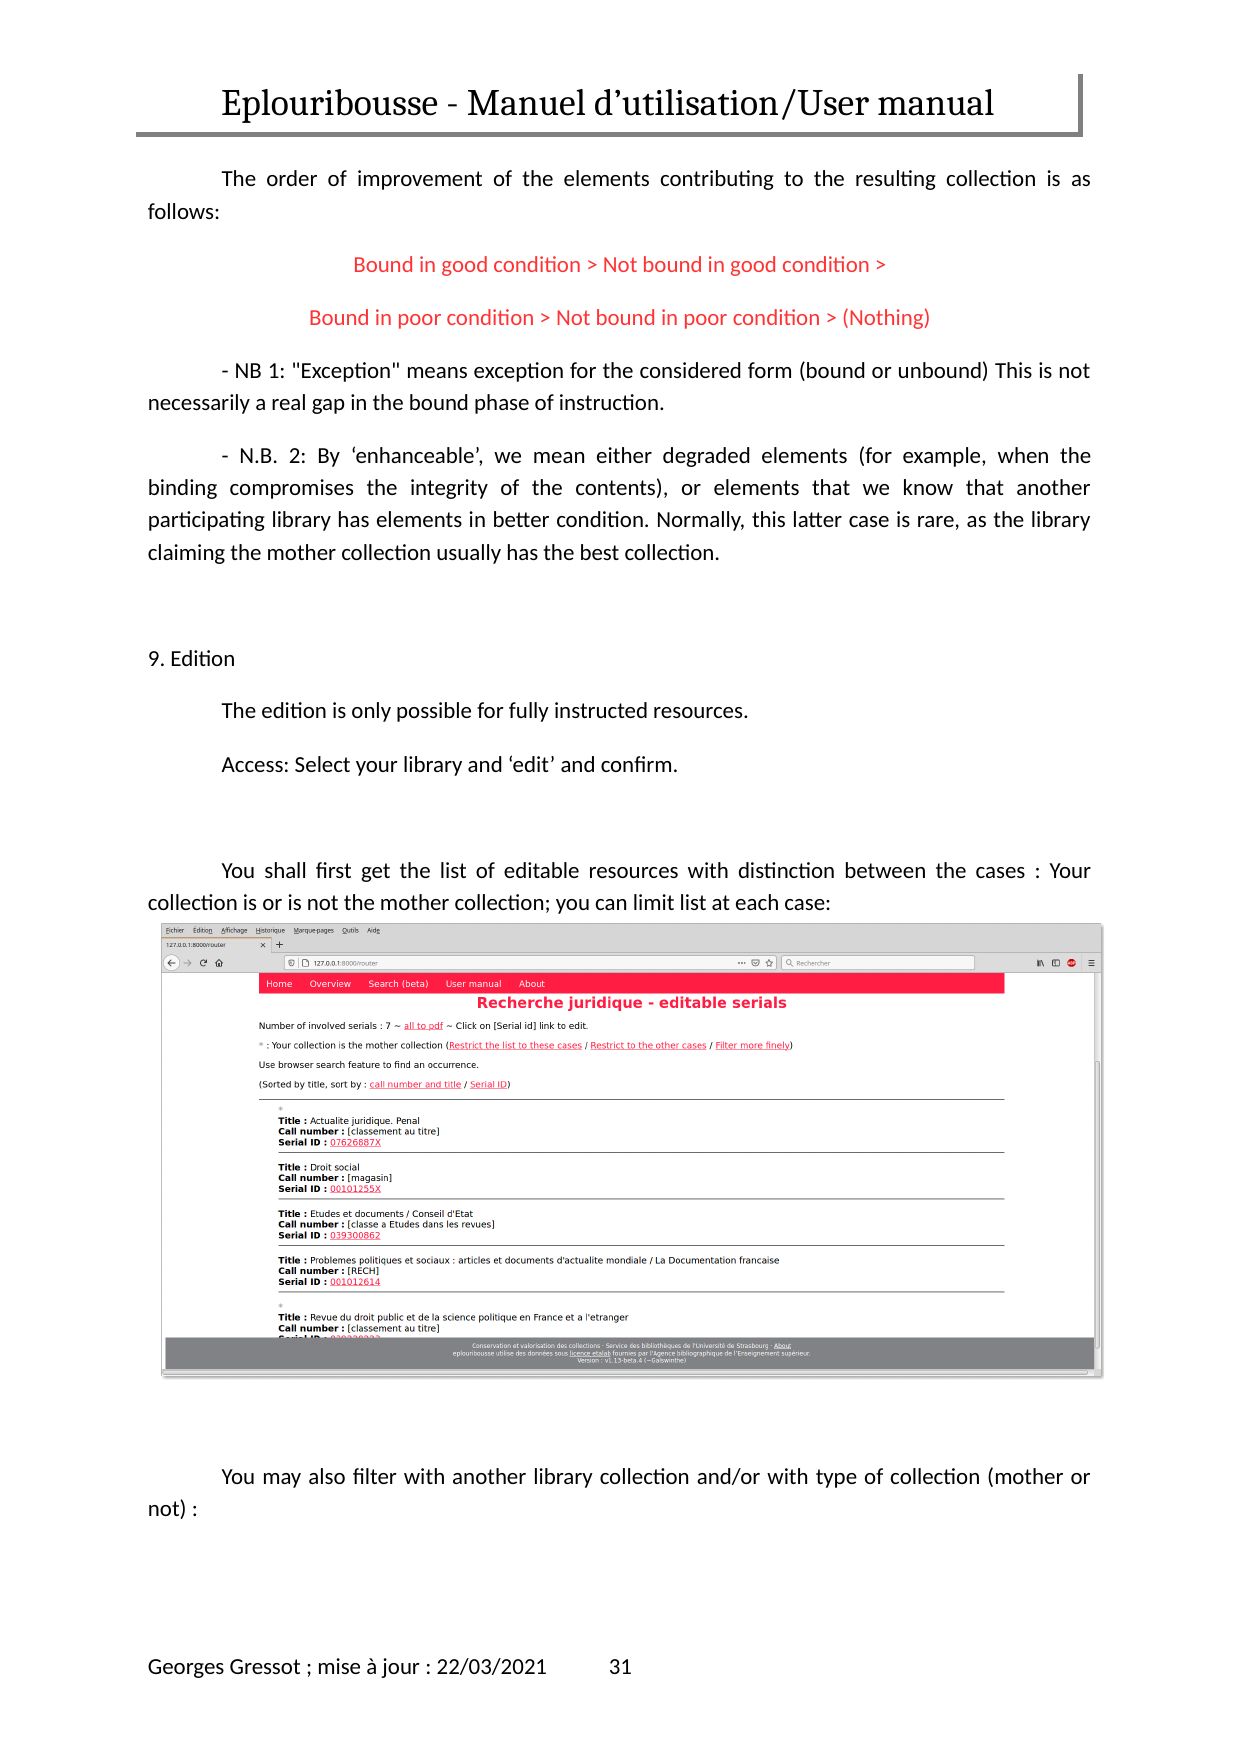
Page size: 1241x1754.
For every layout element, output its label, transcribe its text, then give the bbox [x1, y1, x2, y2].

text Access: Select your library and ‘edit’ and confirm. [148, 750, 1093, 778]
text - N.B. 2: By ‘enhanceable’, we mean either degraded elements (for example, when the binding compromises the integrity of the contents), or elements that we know that another participating library has elements in better condition. Normally, this latter case is rare, as the library claiming the mother collection usually has the best collection. [148, 441, 1093, 566]
text The edition is only possible for fully instructed resources. [148, 697, 1093, 725]
text 9. Edition [148, 644, 1093, 672]
text - NB 1: "Exception" means exception for the considered form (bound or unbound) This is not necessarily a real gap in the bound phase of instruction. [148, 356, 1093, 416]
text You may also filter with another library collection and/or with type of collection (mother or not) : [148, 1462, 1093, 1522]
text Bound in poor condition > Not bound in poor condition > (Nothing) [148, 303, 1093, 331]
text Bound in good condition > Not bound in good condition > [148, 250, 1093, 278]
picture [159, 921, 1105, 1380]
text The order of improvement of the elements contributing to the resulting collection is as follows: [148, 164, 1093, 225]
text You shall first get the list of editable resources with distinction between the cases : Your collection is or is not the mother collection; you can limit list at each case: [148, 856, 1093, 916]
